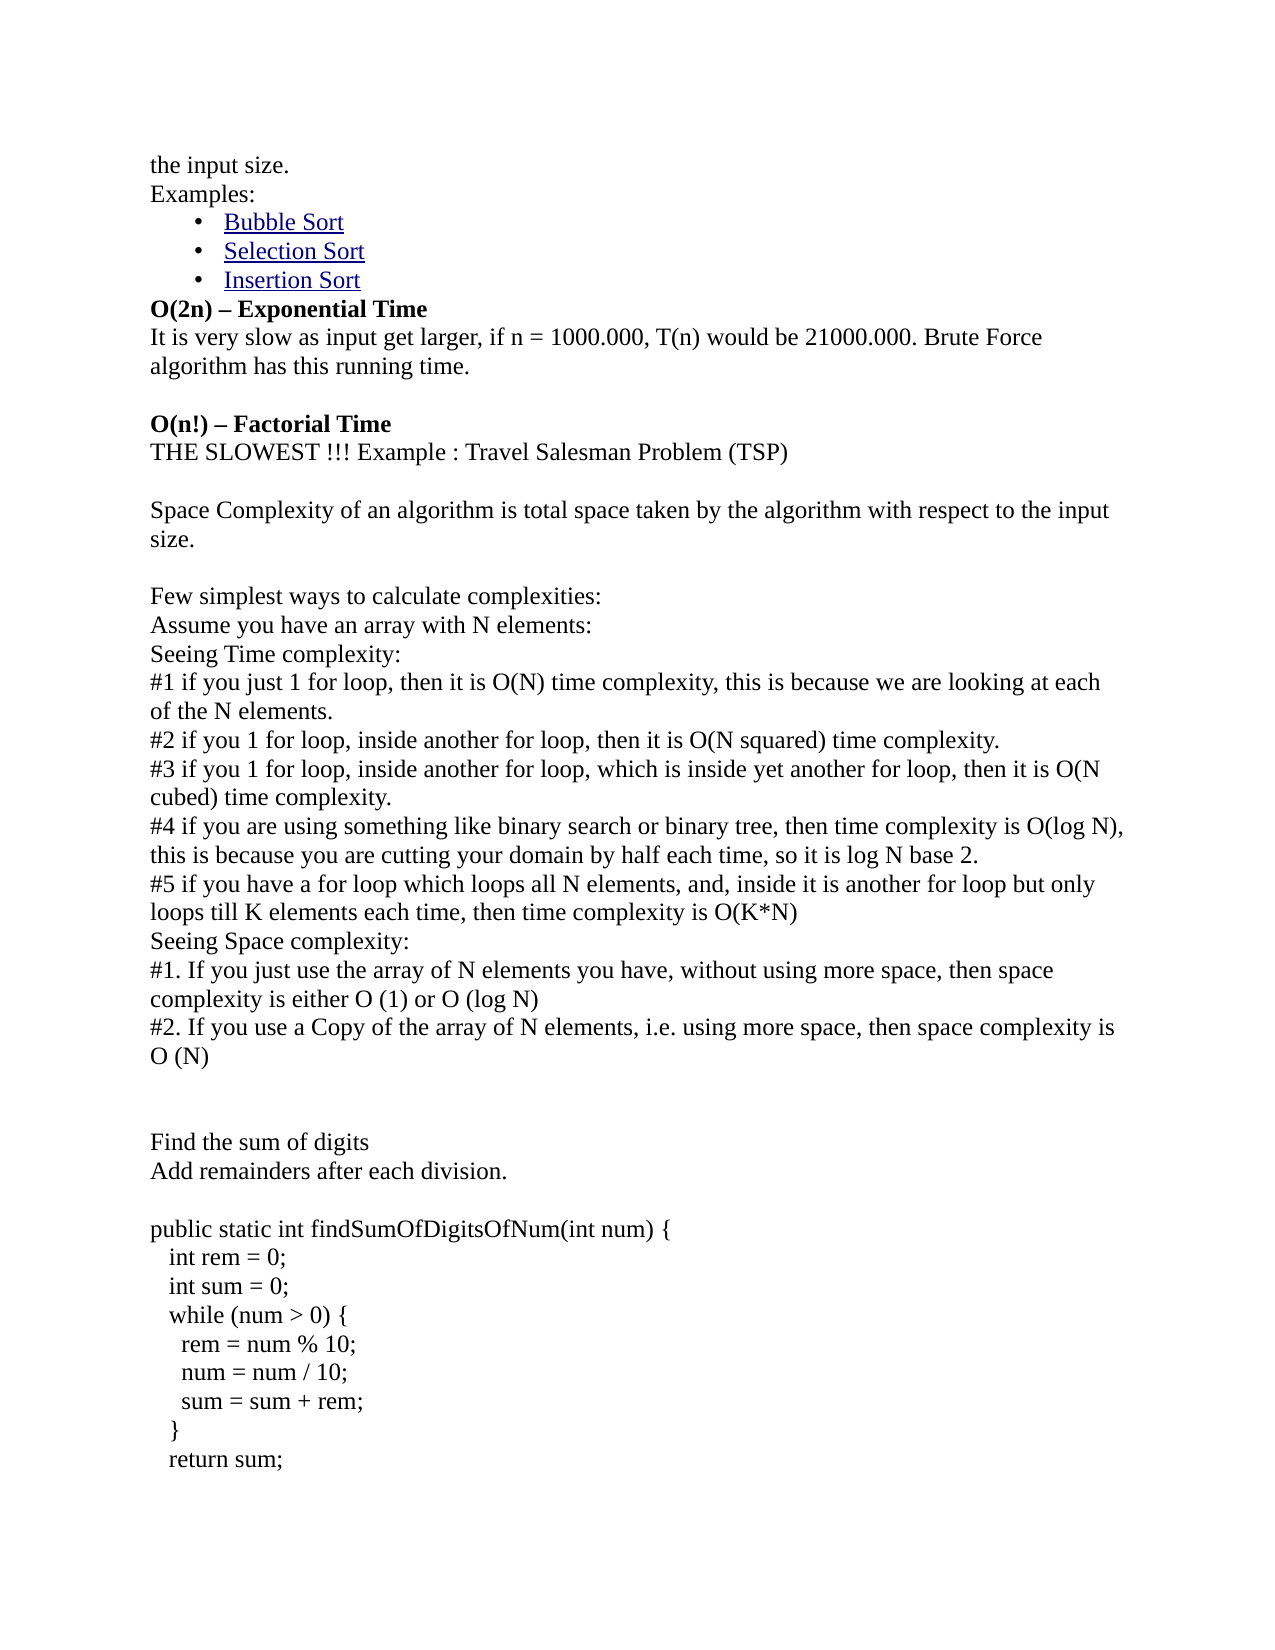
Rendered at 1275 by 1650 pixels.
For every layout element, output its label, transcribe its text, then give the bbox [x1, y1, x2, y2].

text } [150, 1415, 1125, 1444]
text #1. If you just use the array of N elements you have, without using more space, then space complexity is either O (1) or O (log N) [150, 955, 1125, 1012]
text rem = num % 10; [150, 1329, 1125, 1357]
list Bubble Sort [194, 207, 1125, 236]
text int sum = 0; [150, 1271, 1125, 1300]
text Seeing Time complexity: [150, 639, 1125, 667]
text #2 if you 1 for loop, inside another for loop, then it is O(N squared) time complexity. [150, 725, 1125, 754]
text Add remainders after each division. [150, 1156, 1125, 1185]
list Selection Sort [194, 236, 1125, 265]
text return sum; [150, 1444, 1125, 1472]
text #3 if you 1 for loop, inside another for loop, which is inside yet another for loop, then it is O(N cubed) time complexity. [150, 754, 1125, 811]
text #2. If you use a Copy of the array of N elements, i.e. using more space, then space complexity is O (N) [150, 1012, 1125, 1070]
text Few simplest ways to calculate complexities: [150, 581, 1125, 610]
text Find the sum of digits [150, 1127, 1125, 1156]
text Examples: [150, 179, 1125, 207]
text sum = sum + rem; [150, 1386, 1125, 1415]
text the input size. [150, 150, 1125, 179]
text O(2n) – Exponential Time It is very slow as input get larger, if n = 1000.000, T(n) would be 21000.000. Brute Force algorithm has this running time. O(n!) – Factorial Time THE SLOWEST !!! Example : Travel Salesman Problem (TSP) [150, 294, 1125, 466]
text Space Complexity of an algorithm is total space taken by the algorithm with respect to the input size. [150, 495, 1125, 552]
text Assume you have an array with N elements: [150, 610, 1125, 639]
text num = num / 10; [150, 1357, 1125, 1386]
text while (num > 0) { [150, 1300, 1125, 1329]
text int rem = 0; [150, 1242, 1125, 1271]
text #1 if you just 1 for loop, then it is O(N) time complexity, this is because we are looking at each of the N elements. [150, 667, 1125, 725]
text Seeing Space complexity: [150, 926, 1125, 955]
text public static int findSumOfDigitsOfNum(int num) { [150, 1214, 1125, 1242]
text #5 if you have a for loop which loops all N elements, and, inside it is another for loop but only loops till K elements each time, then time complexity is O(K*N) [150, 869, 1125, 926]
text #4 if you are using something like binary search or binary tree, then time complexity is O(log N), this is because you are cutting your domain by half each time, so it is log N base 2. [150, 811, 1125, 869]
list Insertion Sort [194, 265, 1125, 294]
